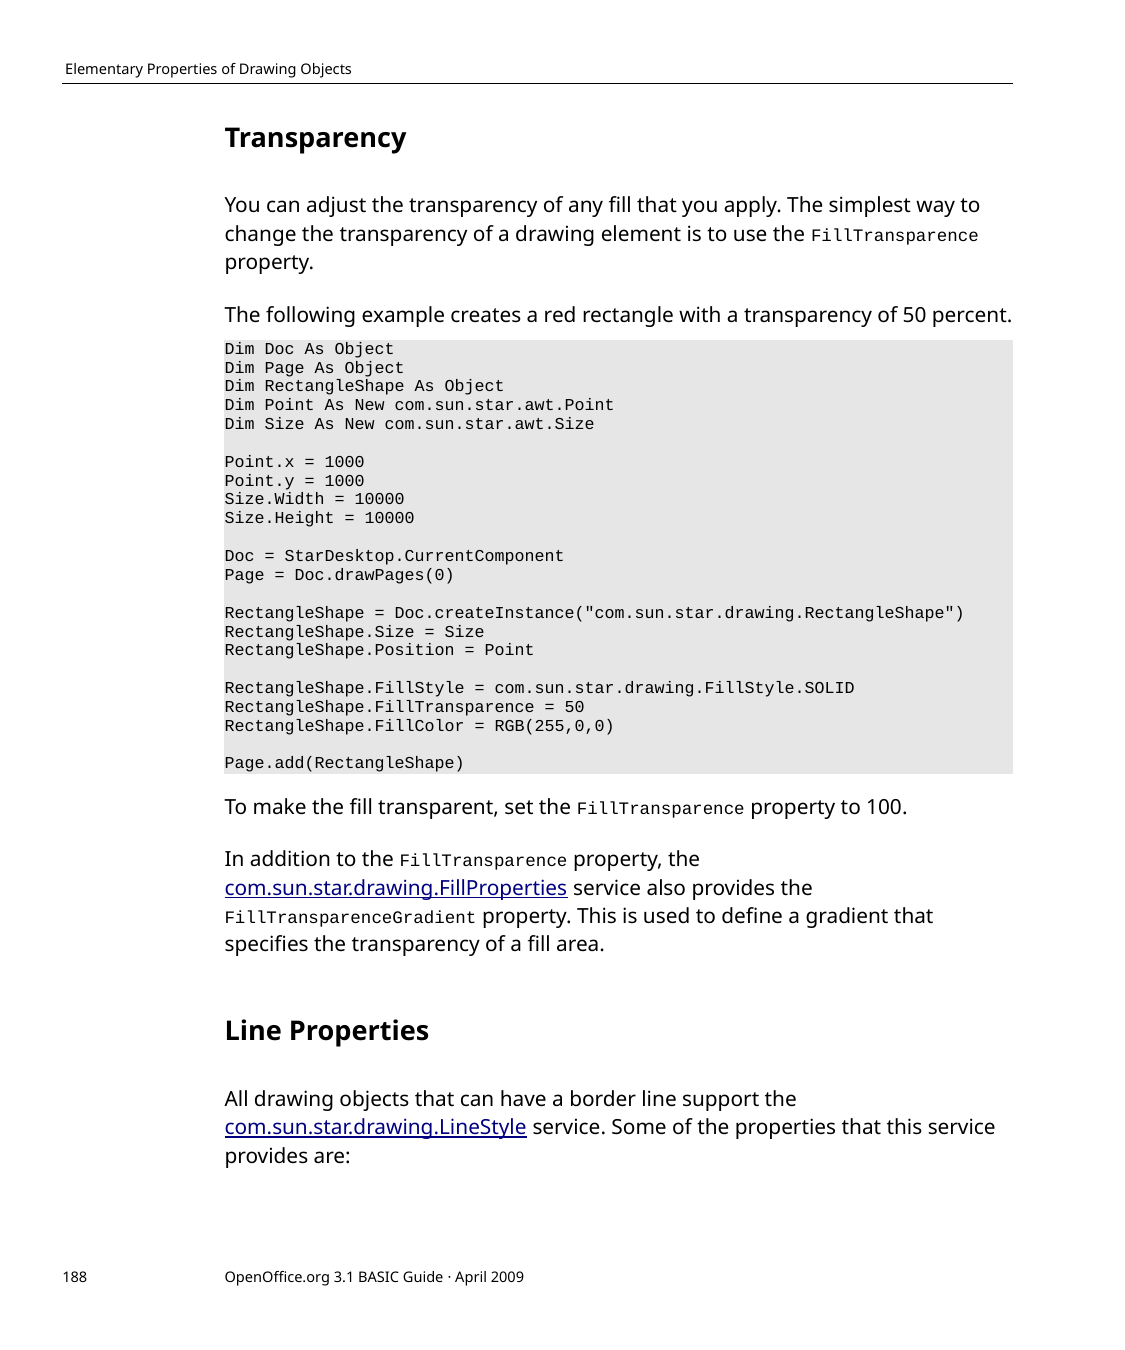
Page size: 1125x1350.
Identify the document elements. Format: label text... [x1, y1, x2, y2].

subtitle Transparency [224, 118, 1013, 155]
text The following example creates a red rectangle with a transparency of 50 percent. [224, 300, 1013, 328]
subtitle Line Properties [224, 1011, 1013, 1048]
text To make the fill transparent, set the FillTransparence property to 100. [224, 792, 1013, 820]
text All drawing objects that can have a border line support the com.sun.star.drawing.LineStyle service. Some of the properties that this service provides are: [224, 1084, 1013, 1169]
text In addition to the FillTransparence property, the com.sun.star.drawing.FillProperties service also provides the FillTransparenceGradient property. This is used to define a gradient that specifies the transparency of a fill area. [224, 844, 1013, 958]
text Dim Doc As Object Dim Page As Object Dim RectangleShape As Object Dim Point As New com.sun.star.awt.Point Dim Size As New com.sun.star.awt.Size Point.x = 1000 Point.y = 1000 Size.Width = 10000 Size.Height = 10000 Doc = StarDesktop.CurrentComponent Page = Doc.drawPages(0) RectangleShape = Doc.createInstance("com.sun.star.drawing.RectangleShape") RectangleShape.Size = Size RectangleShape.Position = Point RectangleShape.FillStyle = com.sun.star.drawing.FillStyle.SOLID RectangleShape.FillTransparence = 50 RectangleShape.FillColor = RGB(255,0,0) Page.add(RectangleShape) [224, 340, 1013, 774]
text You can adjust the transparency of any fill that you apply. The simplest way to change the transparency of a drawing element is to use the FillTransparence property. [224, 191, 1013, 276]
